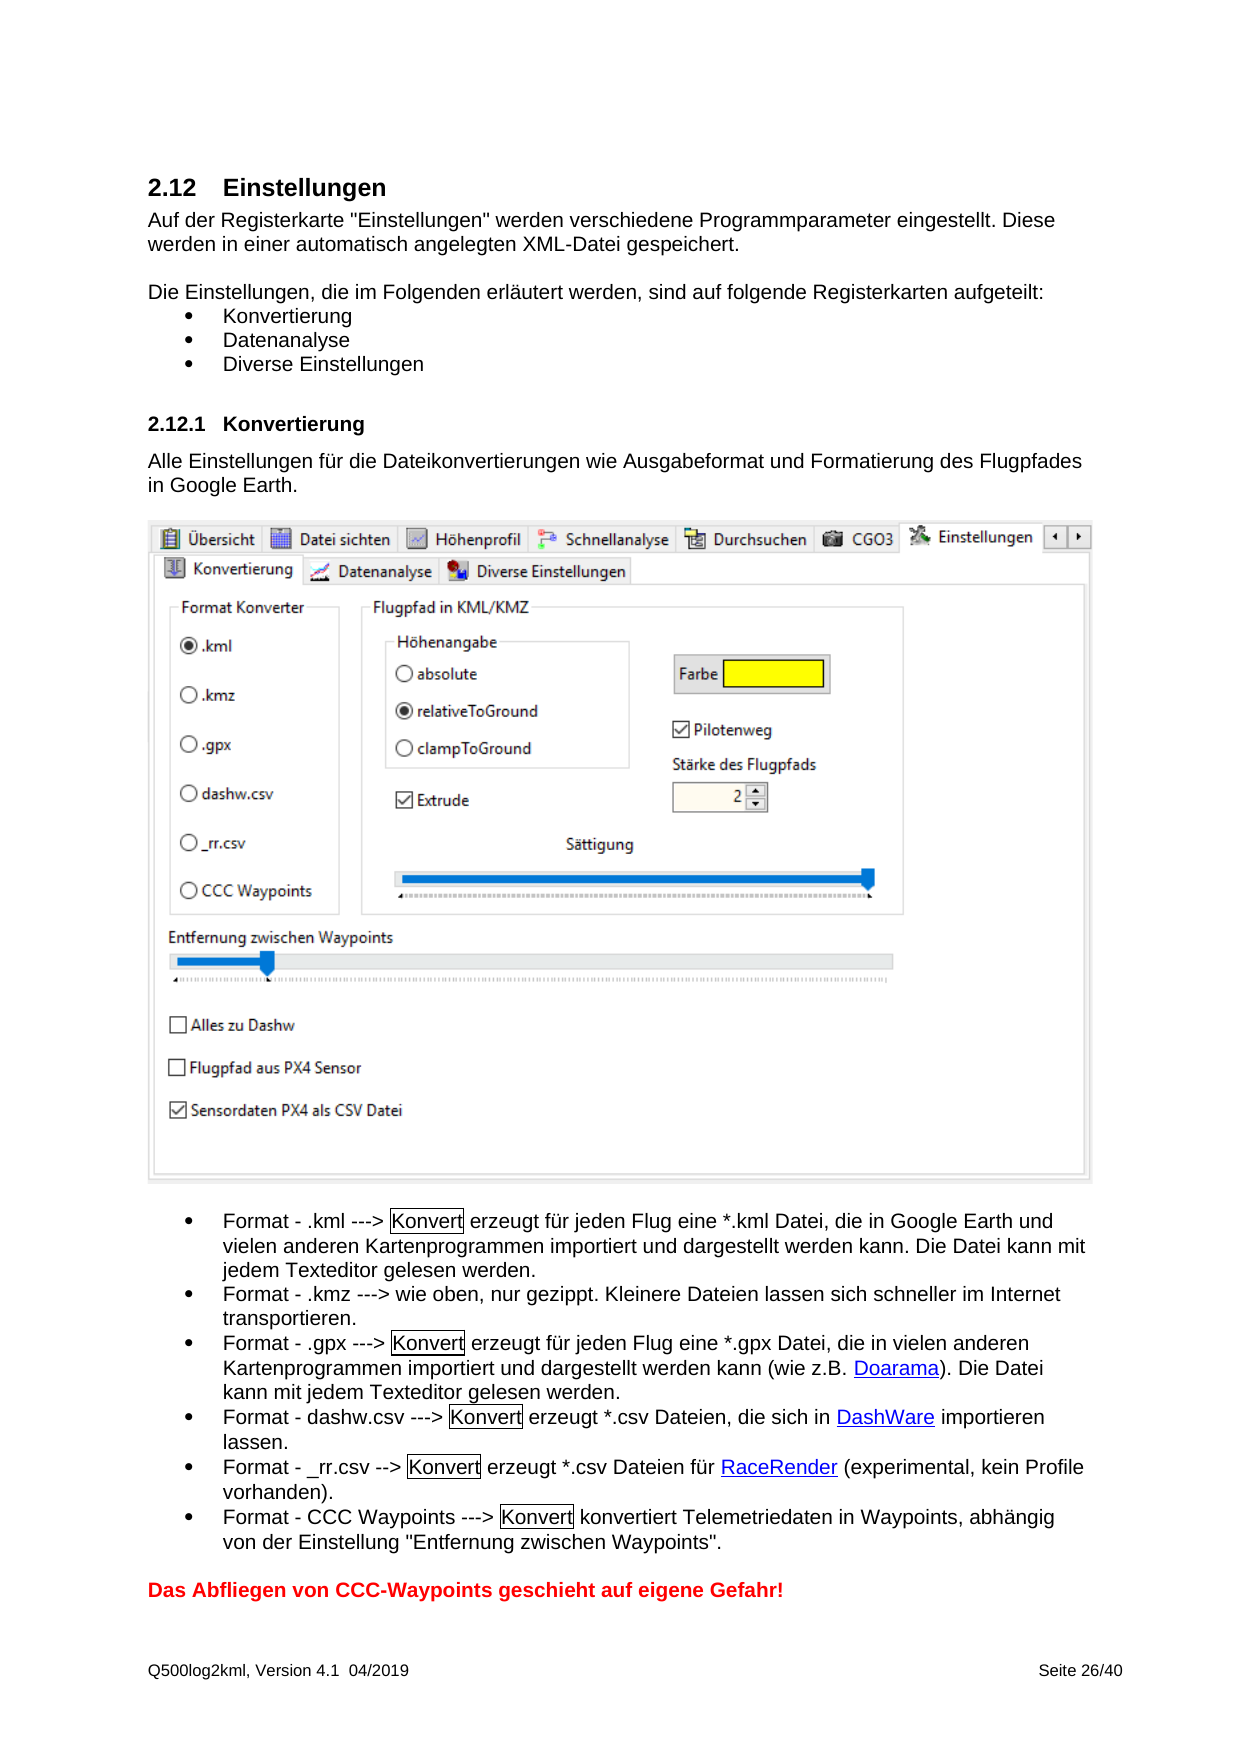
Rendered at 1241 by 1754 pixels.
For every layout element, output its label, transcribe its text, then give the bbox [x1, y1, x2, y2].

picture [147, 520, 1093, 1184]
list Datenanalyse [185, 327, 1093, 352]
list Format - CCC Waypoints ---> Konvert konvertiert Telemetriedaten in Waypoints, abhängig von der Einstellung "Entfernung zwischen Waypoints". [185, 1503, 1093, 1553]
subtitle Einstellungen [148, 173, 1093, 201]
list Konvertierung [185, 303, 1093, 327]
list Format - .kmz ---> wie oben, nur gezippt. Kleinere Dateien lassen sich schneller im Internet transportieren. [185, 1282, 1093, 1329]
text Auf der Registerkarte "Einstellungen" werden verschiedene Programmparameter eingestellt. Diese werden in einer automatisch angelegten XML-Datei gespeichert. [148, 208, 1093, 256]
list Diverse Einstellungen [185, 352, 1093, 376]
text Das Abfliegen von CCC-Waypoints geschieht auf eigene Gefahr! [148, 1577, 1093, 1601]
list Format - _rr.csv --> Konvert erzeugt *.csv Dateien für RaceRender (experimental, kein Profile vorhanden). [185, 1453, 1093, 1503]
list Format - .gpx ---> Konvert erzeugt für jeden Flug eine *.gpx Datei, die in vielen anderen Kartenprogrammen importiert und dargestellt werden kann (wie z.B. Doarama). Die Datei kann mit jedem Texteditor gelesen werden. [185, 1329, 1093, 1403]
list Format - .kml ---> Konvert erzeugt für jeden Flug eine *.kml Datei, die in Google Earth und vielen anderen Kartenprogrammen importiert und dargestellt werden kann. Die Datei kann mit jedem Texteditor gelesen werden. [185, 1208, 1093, 1282]
text Die Einstellungen, die im Folgenden erläutert werden, sind auf folgende Registerkarten aufgeteilt: [148, 279, 1093, 303]
text Alle Einstellungen für die Dateikonvertierungen wie Ausgabeformat und Formatierung des Flugpfades in Google Earth. [148, 448, 1093, 496]
subtitle Konvertierung [148, 412, 1093, 436]
list Format - dashw.csv ---> Konvert erzeugt *.csv Dateien, die sich in DashWare importieren lassen. [185, 1403, 1093, 1453]
